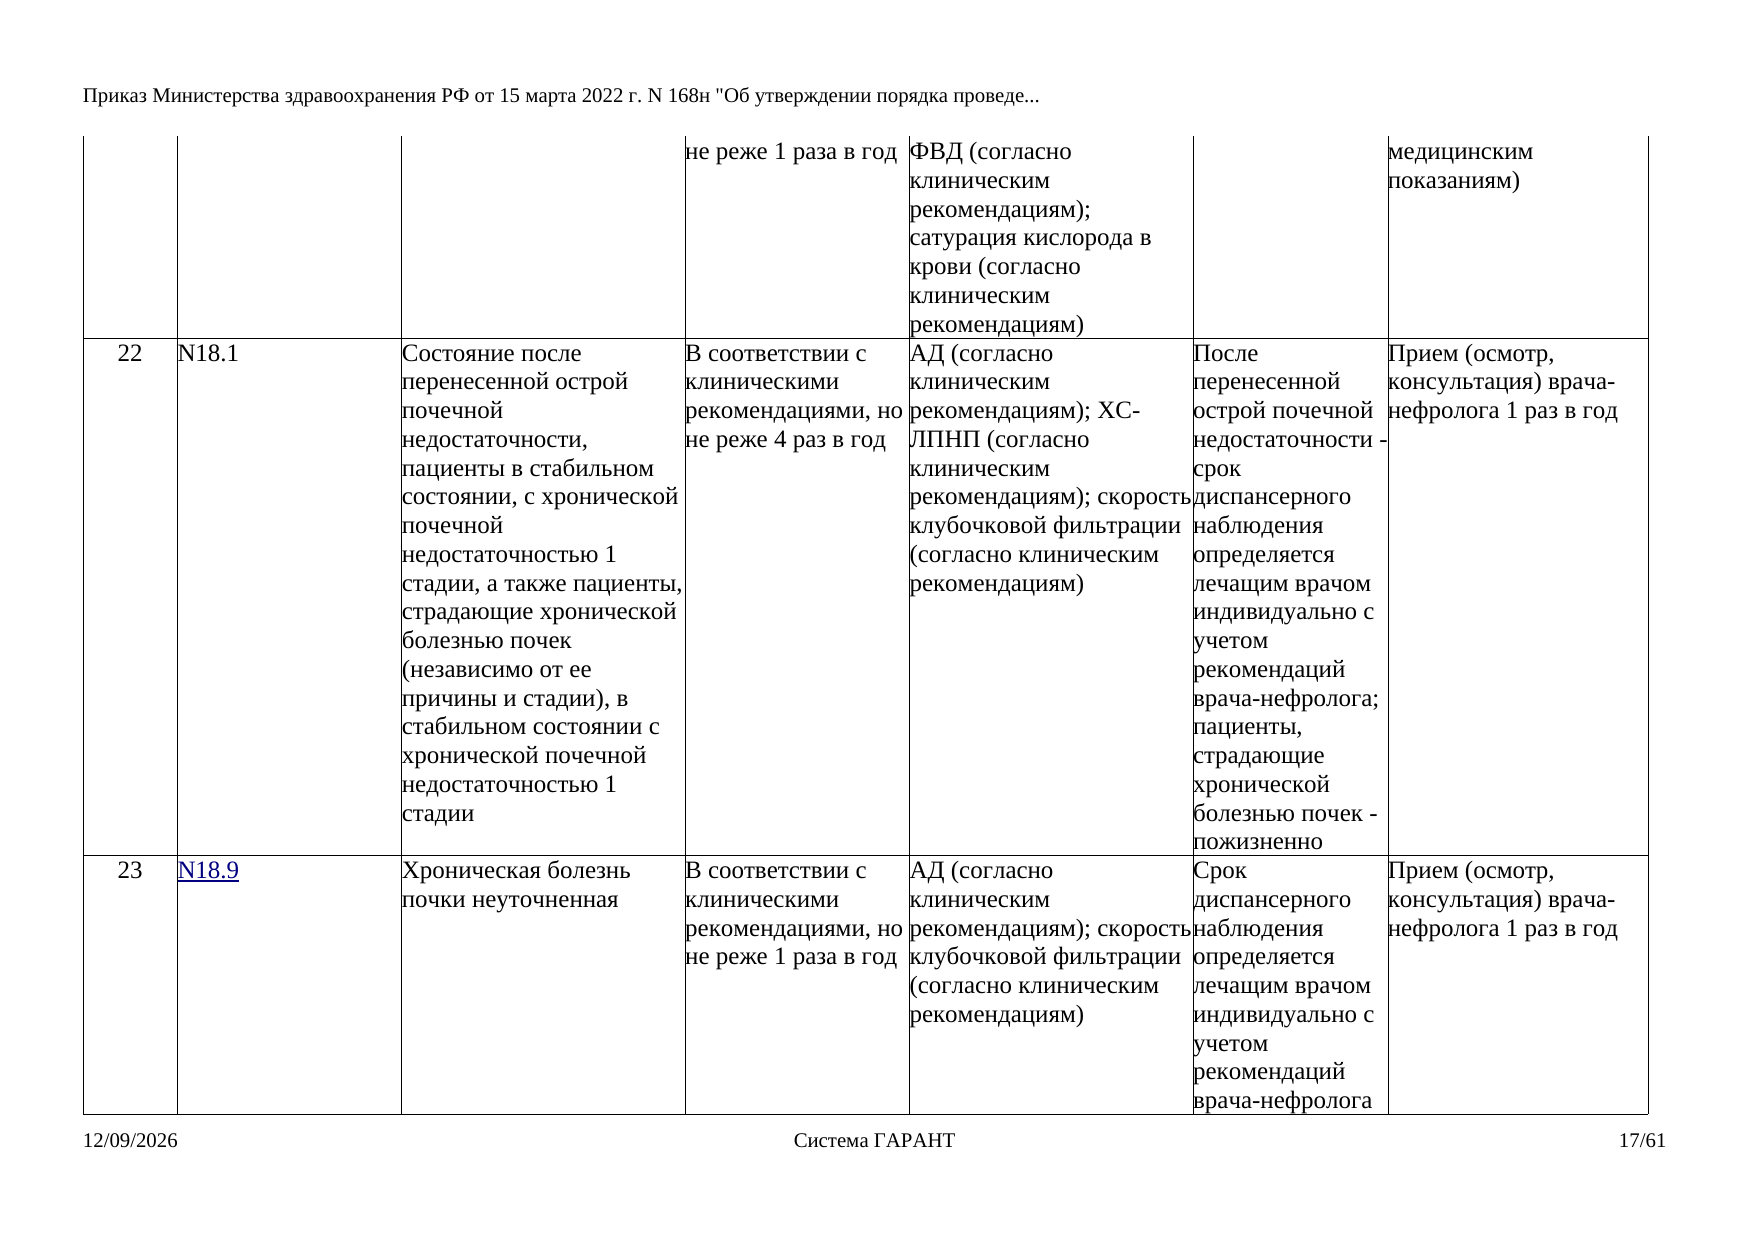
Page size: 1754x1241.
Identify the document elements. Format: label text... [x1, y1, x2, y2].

table_cell Прием (осмотр, консультация) врача-нефролога 1 раз в год [1389, 339, 1648, 855]
table_cell В соответствии с клиническими рекомендациями, но не реже 1 раза в год [686, 856, 909, 1114]
table_cell [84, 136, 177, 338]
table_cell [1194, 136, 1388, 338]
table_cell Срок диспансерного наблюдения определяется лечащим врачом индивидуально с учетом рекомендаций врача-нефролога [1194, 856, 1388, 1114]
table_cell Хроническая болезнь почки неуточненная [402, 856, 685, 1114]
table_cell АД (согласно клиническим рекомендациям); скорость клубочковой фильтрации (согласно клиническим рекомендациям) [910, 856, 1193, 1114]
table_cell В соответствии с клиническими рекомендациями, но не реже 4 раз в год [686, 339, 909, 855]
table_cell N18.9 [178, 856, 401, 1114]
table_cell [402, 136, 685, 338]
table_cell ФВД (согласно клиническим рекомендациям); сатурация кислорода в крови (согласно клиническим рекомендациям) [910, 136, 1193, 338]
table_cell 23 [84, 856, 177, 1114]
table_cell Прием (осмотр, консультация) врача-нефролога 1 раз в год [1389, 856, 1648, 1114]
table_cell После перенесенной острой почечной недостаточности -срок диспансерного наблюдения определяется лечащим врачом индивидуально с учетом рекомендаций врача-нефролога; пациенты, страдающие хронической болезнью почек - пожизненно [1194, 339, 1388, 855]
table_cell 22 [84, 339, 177, 855]
table_cell [178, 136, 401, 338]
table_cell АД (согласно клиническим рекомендациям); ХС-ЛПНП (согласно клиническим рекомендациям); скорость клубочковой фильтрации (согласно клиническим рекомендациям) [910, 339, 1193, 855]
table_cell медицинским показаниям) [1389, 136, 1648, 338]
table_cell N18.1 [178, 339, 401, 855]
table_cell не реже 1 раза в год [686, 136, 909, 338]
table_cell Состояние после перенесенной острой почечной недостаточности, пациенты в стабильном состоянии, с хронической почечной недостаточностью 1 стадии, а также пациенты, страдающие хронической болезнью почек (независимо от ее причины и стадии), в стабильном состоянии с хронической почечной недостаточностью 1 стадии [402, 339, 685, 855]
